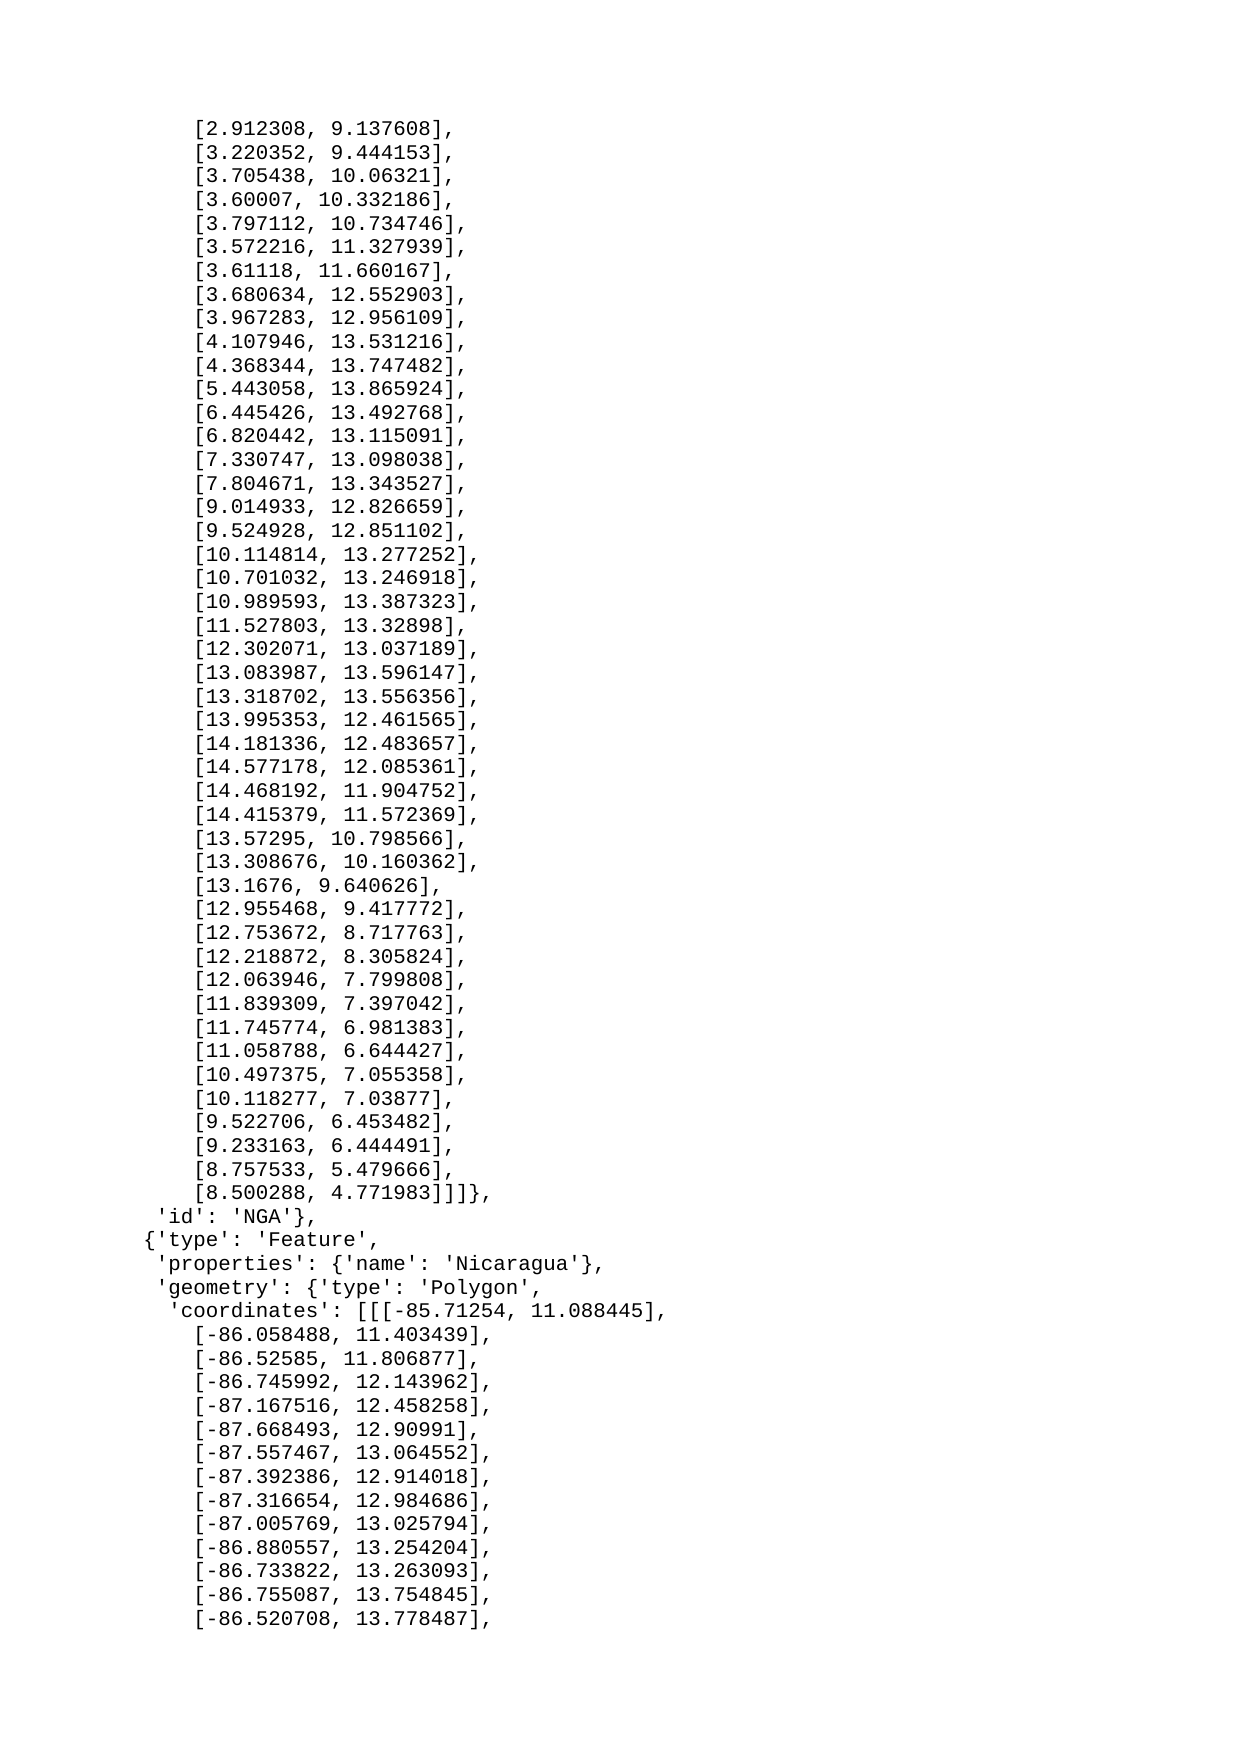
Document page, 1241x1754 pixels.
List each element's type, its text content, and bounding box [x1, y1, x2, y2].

text [-87.557467, 13.064552], [118, 1442, 1122, 1466]
text [3.572216, 11.327939], [118, 236, 1122, 260]
text [11.058788, 6.644427], [118, 1040, 1122, 1064]
text [14.415379, 11.572369], [118, 804, 1122, 827]
text [7.804671, 13.343527], [118, 473, 1122, 496]
text [13.318702, 13.556356], [118, 686, 1122, 709]
text [-87.316654, 12.984686], [118, 1489, 1122, 1513]
text [10.118277, 7.03877], [118, 1088, 1122, 1111]
text [11.527803, 13.32898], [118, 615, 1122, 638]
text [-86.058488, 11.403439], [118, 1324, 1122, 1348]
text [13.57295, 10.798566], [118, 827, 1122, 851]
text 'coordinates': [[[-85.71254, 11.088445], [118, 1300, 1122, 1324]
text [13.995353, 12.461565], [118, 709, 1122, 733]
text [10.701032, 13.246918], [118, 567, 1122, 591]
text [6.820442, 13.115091], [118, 426, 1122, 449]
text [-86.880557, 13.254204], [118, 1537, 1122, 1561]
text [12.063946, 7.799808], [118, 969, 1122, 993]
text [11.745774, 6.981383], [118, 1017, 1122, 1040]
text [10.497375, 7.055358], [118, 1064, 1122, 1088]
text [3.705438, 10.06321], [118, 165, 1122, 189]
text [-86.520708, 13.778487], [118, 1608, 1122, 1631]
text [12.955468, 9.417772], [118, 898, 1122, 922]
text [8.500288, 4.771983]]]}, [118, 1182, 1122, 1206]
text [10.989593, 13.387323], [118, 591, 1122, 615]
text [-86.755087, 13.754845], [118, 1584, 1122, 1608]
text [14.181336, 12.483657], [118, 733, 1122, 757]
text [12.753672, 8.717763], [118, 922, 1122, 946]
text [-86.52585, 11.806877], [118, 1348, 1122, 1371]
text [10.114814, 13.277252], [118, 544, 1122, 567]
text [4.368344, 13.747482], [118, 354, 1122, 378]
text [9.524928, 12.851102], [118, 520, 1122, 544]
text [6.445426, 13.492768], [118, 402, 1122, 426]
text [9.233163, 6.444491], [118, 1135, 1122, 1158]
text [9.014933, 12.826659], [118, 496, 1122, 520]
text 'geometry': {'type': 'Polygon', [118, 1277, 1122, 1300]
text [-87.167516, 12.458258], [118, 1395, 1122, 1419]
text [2.912308, 9.137608], [118, 118, 1122, 142]
text [3.680634, 12.552903], [118, 284, 1122, 307]
text [3.220352, 9.444153], [118, 142, 1122, 165]
text [13.308676, 10.160362], [118, 851, 1122, 875]
text [-87.005769, 13.025794], [118, 1513, 1122, 1537]
text [-87.392386, 12.914018], [118, 1466, 1122, 1489]
text [9.522706, 6.453482], [118, 1111, 1122, 1135]
text [3.60007, 10.332186], [118, 189, 1122, 213]
text {'type': 'Feature', [118, 1229, 1122, 1253]
text [13.1676, 9.640626], [118, 875, 1122, 898]
text [8.757533, 5.479666], [118, 1158, 1122, 1182]
text [14.468192, 11.904752], [118, 780, 1122, 804]
text [4.107946, 13.531216], [118, 331, 1122, 354]
text [14.577178, 12.085361], [118, 757, 1122, 780]
text [5.443058, 13.865924], [118, 378, 1122, 402]
text [3.967283, 12.956109], [118, 307, 1122, 331]
text [-87.668493, 12.90991], [118, 1419, 1122, 1442]
text [3.797112, 10.734746], [118, 213, 1122, 236]
text [-86.745992, 12.143962], [118, 1371, 1122, 1395]
text [-86.733822, 13.263093], [118, 1561, 1122, 1584]
text 'id': 'NGA'}, [118, 1206, 1122, 1229]
text [12.302071, 13.037189], [118, 638, 1122, 662]
text [11.839309, 7.397042], [118, 993, 1122, 1017]
text [7.330747, 13.098038], [118, 449, 1122, 473]
text [13.083987, 13.596147], [118, 662, 1122, 686]
text [3.61118, 11.660167], [118, 260, 1122, 284]
text 'properties': {'name': 'Nicaragua'}, [118, 1253, 1122, 1277]
text [12.218872, 8.305824], [118, 946, 1122, 969]
